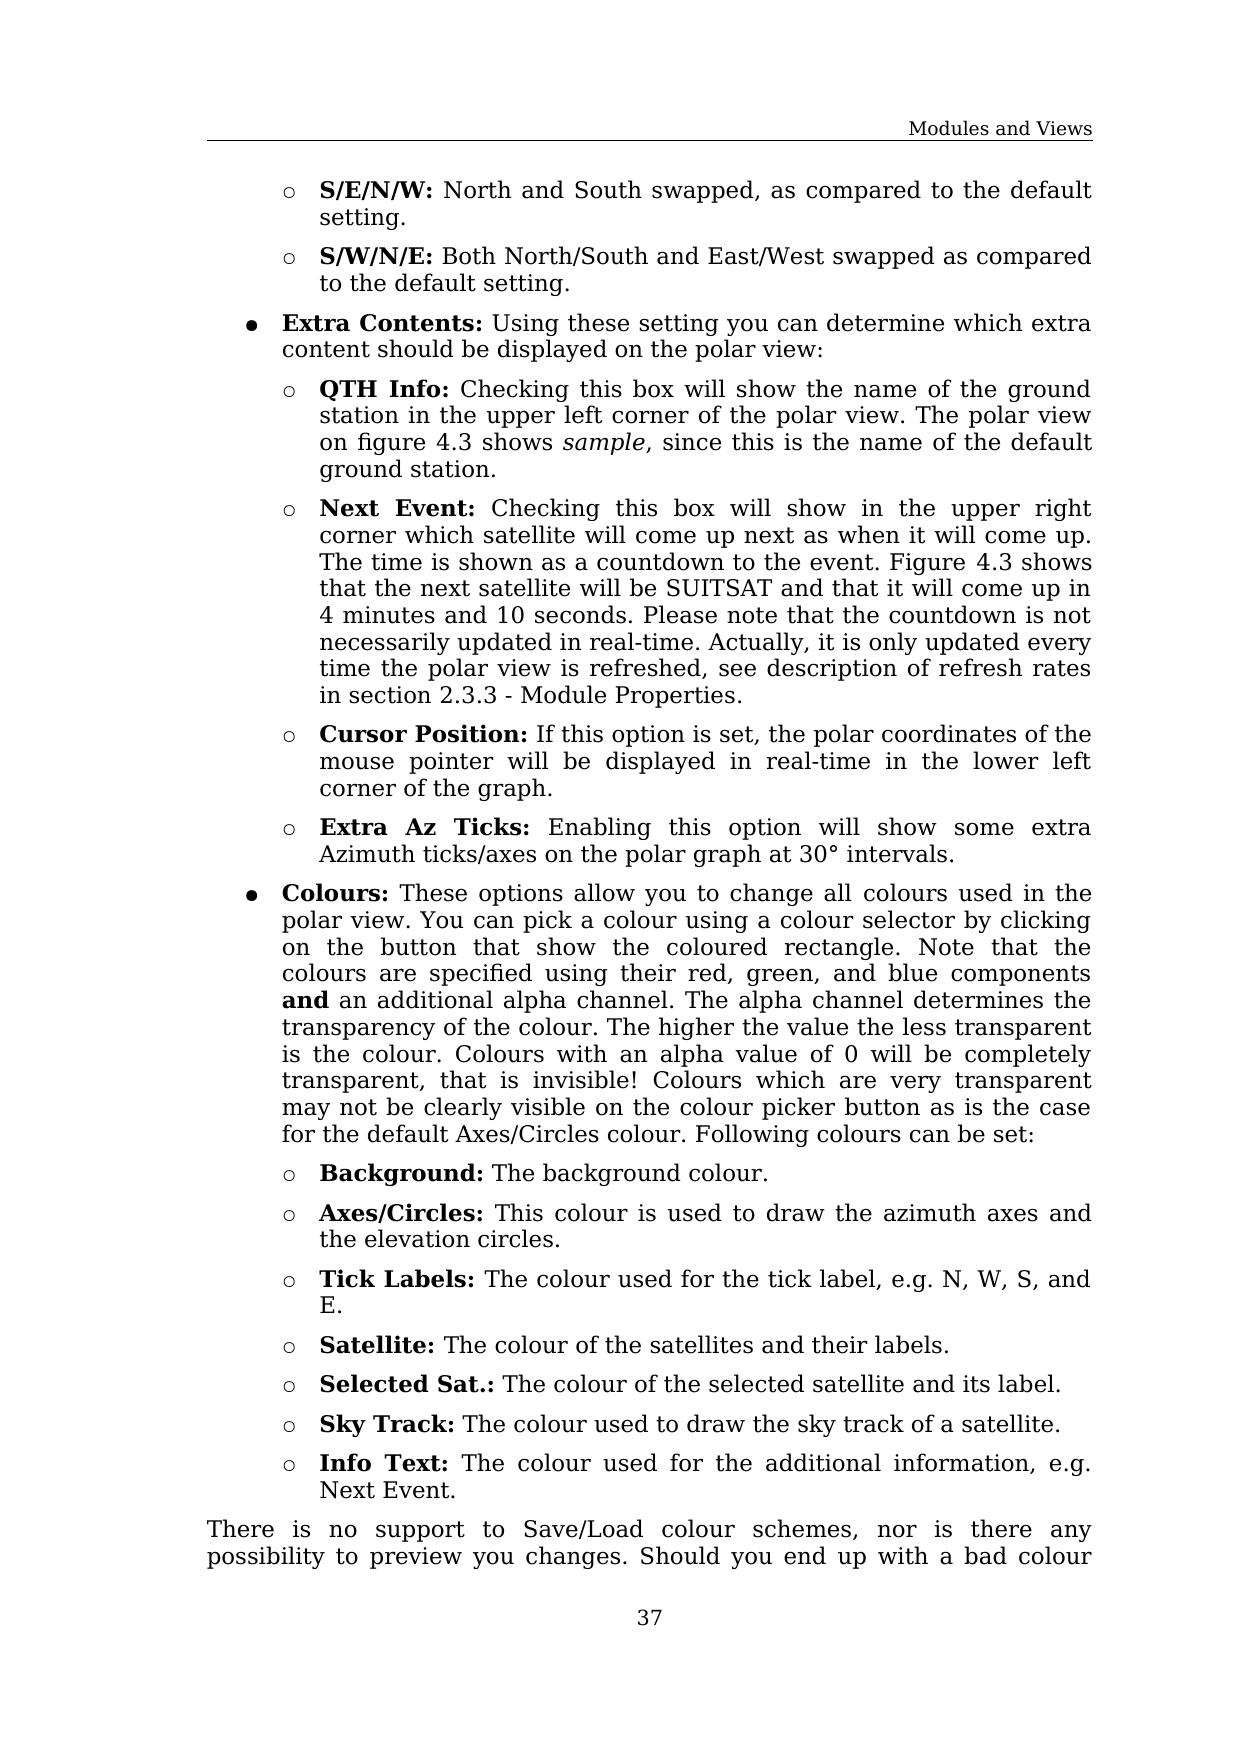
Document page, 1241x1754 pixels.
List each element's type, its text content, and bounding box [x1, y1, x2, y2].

list Sky Track: The colour used to draw the sky track of a satellite. [282, 1411, 1093, 1438]
list Tick Labels: The colour used for the tick label, e.g. N, W, S, and E. [282, 1266, 1093, 1319]
list Axes/Circles: This colour is used to draw the azimuth axes and the elevation circles. [282, 1199, 1093, 1253]
list Next Event: Checking this box will show in the upper right corner which satellite will come up next as when it will come up. The time is shown as a countdown to the event. Figure 4.3 shows that the next satellite will be SUITSAT and that it will come up in 4 minutes and 10 seconds. Please note that the countdown is not necessarily updated in real-time. Actually, it is only updated every time the polar view is refreshed, see description of refresh rates in section 2.3.3 - Module Properties. [282, 495, 1093, 709]
list S/W/N/E: Both North/South and East/West swapped as compared to the default setting. [282, 243, 1093, 297]
list Selected Sat.: The colour of the selected satellite and its label. [282, 1371, 1093, 1398]
list Background: The background colour. [282, 1160, 1093, 1187]
list Extra Az Ticks: Enabling this option will show some extra Azimuth ticks/axes on the polar graph at 30° intervals. [282, 814, 1093, 868]
text There is no support to Save/Load colour schemes, nor is there any possibility to preview you changes. Should you end up with a bad colour [207, 1516, 1093, 1569]
list Colours: These options allow you to change all colours used in the polar view. You can pick a colour using a colour selector by clicking on the button that show the coloured rectangle. Note that the colours are specified using their red, green, and blue components and an additional alpha channel. The alpha channel determines the transparency of the colour. The higher the value the less transparent is the colour. Colours with an alpha value of 0 will be completely transparent, that is invisible! Colours which are very transparent may not be clearly visible on the colour picker button as is the case for the default Axes/Circles colour. Following colours can be set: [244, 880, 1093, 1147]
list Extra Contents: Using these setting you can determine which extra content should be displayed on the polar view: [244, 309, 1093, 363]
list QTH Info: Checking this box will show the name of the ground station in the upper left corner of the polar view. The polar view on figure 4.3 shows sample, since this is the name of the default ground station. [282, 376, 1093, 482]
list Cursor Position: If this option is set, the polar coordinates of the mouse pointer will be displayed in real-time in the lower left corner of the graph. [282, 721, 1093, 801]
list Info Text: The colour used for the additional information, e.g. Next Event. [282, 1450, 1093, 1504]
list S/E/N/W: North and South swapped, as compared to the default setting. [282, 177, 1093, 231]
list Satellite: The colour of the satellites and their labels. [282, 1332, 1093, 1359]
